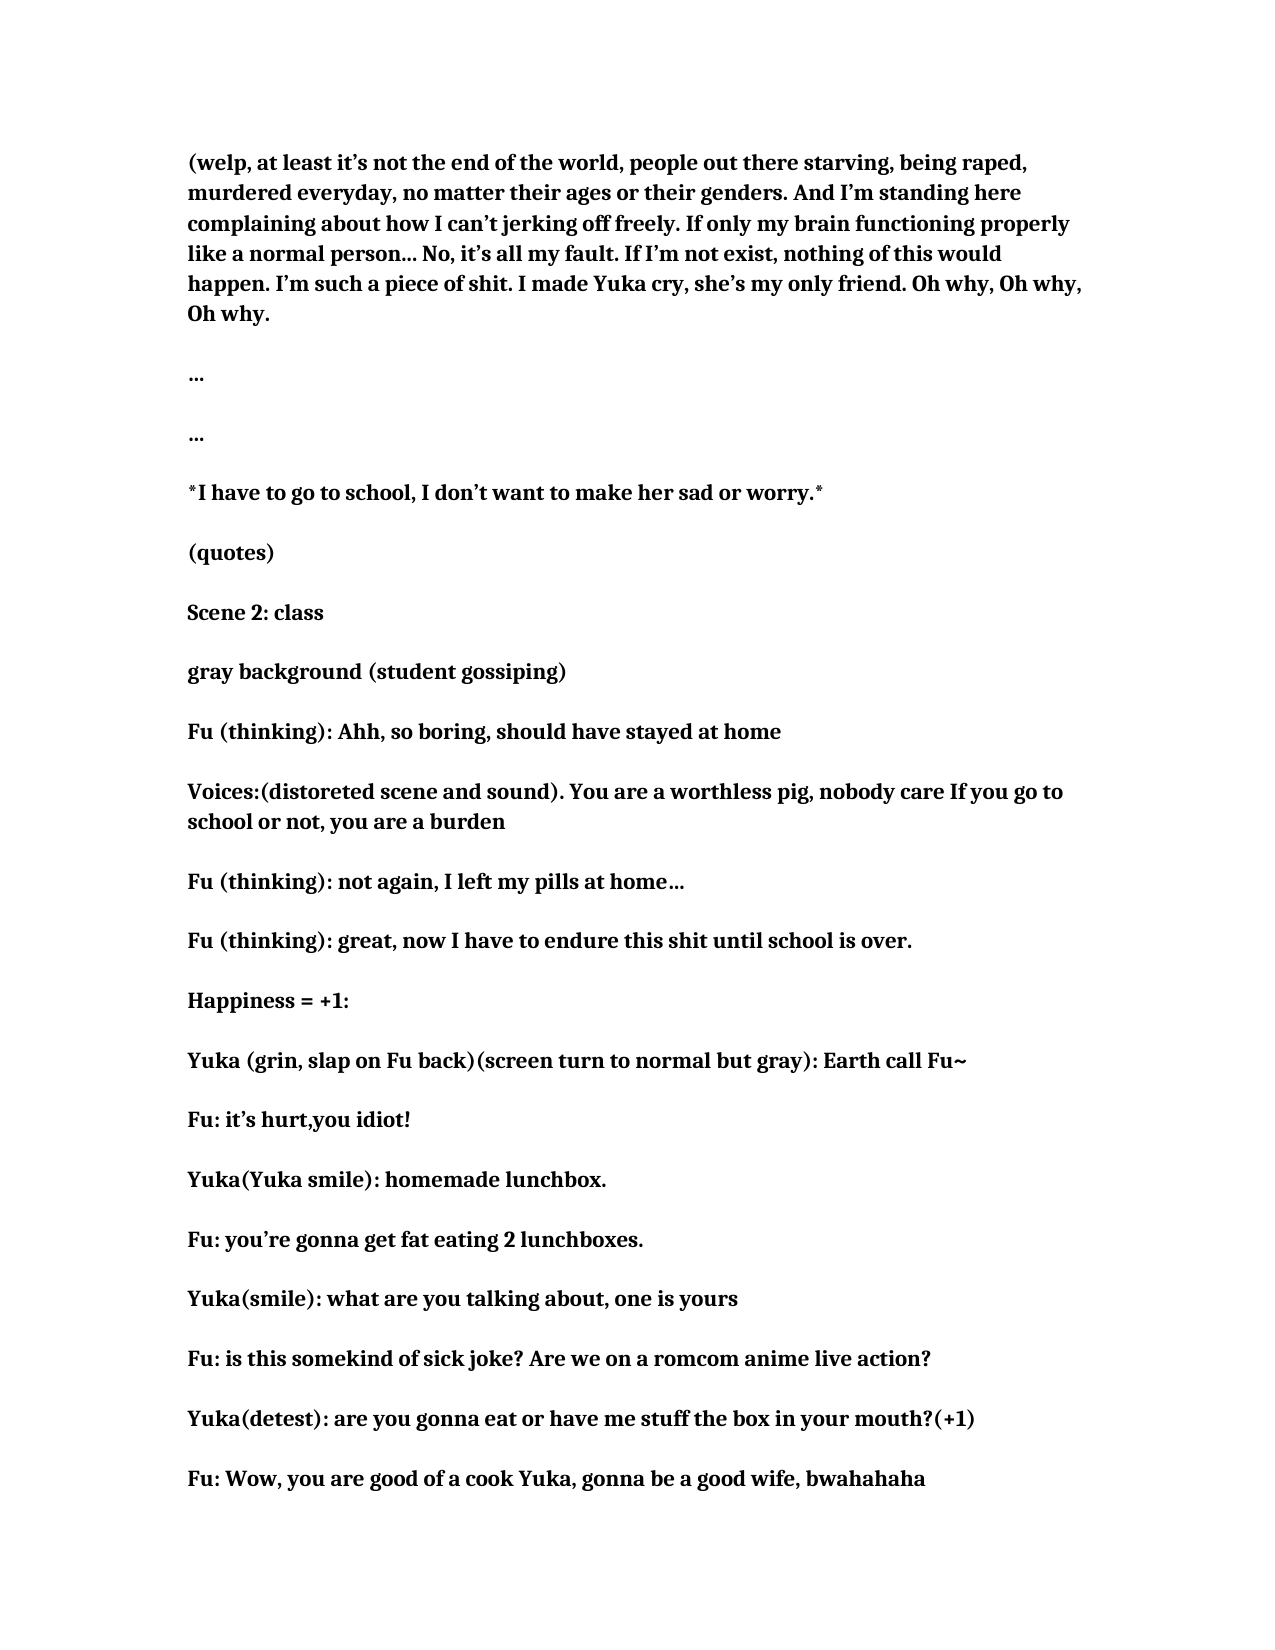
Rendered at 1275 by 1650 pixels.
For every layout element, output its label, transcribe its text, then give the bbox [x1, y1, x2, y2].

text Scene 2: class [187, 599, 1087, 626]
text Voices:(distoreted scene and sound). You are a worthless pig, nobody care If you go to school or not, you are a burden [187, 778, 1087, 835]
text Fu: it’s hurt,you idiot! [187, 1107, 1087, 1133]
text *I have to go to school, I don’t want to make her sad or worry.* [187, 480, 1087, 506]
text Fu: is this somekind of sick joke? Are we on a romcom anime live action? [187, 1346, 1087, 1372]
text Fu (thinking): Ahh, so boring, should have stayed at home [187, 719, 1087, 745]
text Fu (thinking): not again, I left my pills at home… [187, 868, 1087, 895]
text … [187, 361, 1087, 387]
text Yuka(detest): are you gonna eat or have me stuff the box in your mouth?(+1) [187, 1406, 1087, 1432]
text (welp, at least it’s not the end of the world, people out there starving, being raped, murdered everyday, no matter their ages or their genders. And I’m standing here complaining about how I can’t jerking off freely. If only my brain functioning properly like a normal person... No, it’s all my fault. If I’m not exist, nothing of this would happen. I’m such a piece of shit. I made Yuka cry, she’s my only friend. Oh why, Oh why, Oh why. [187, 150, 1087, 327]
text Yuka(smile): what are you talking about, one is yours [187, 1286, 1087, 1313]
text … [187, 420, 1087, 447]
text (quotes) [187, 540, 1087, 566]
text Fu (thinking): great, now I have to endure this shit until school is over. [187, 928, 1087, 954]
text Yuka (grin, slap on Fu back)(screen turn to normal but gray): Earth call Fu~ [187, 1047, 1087, 1074]
text Happiness = +1: [187, 988, 1087, 1014]
text Yuka(Yuka smile): homemade lunchbox. [187, 1167, 1087, 1193]
text gray background (student gossiping) [187, 659, 1087, 686]
text Fu: you’re gonna get fat eating 2 lunchboxes. [187, 1227, 1087, 1253]
text Fu: Wow, you are good of a cook Yuka, gonna be a good wife, bwahahaha [187, 1465, 1087, 1492]
